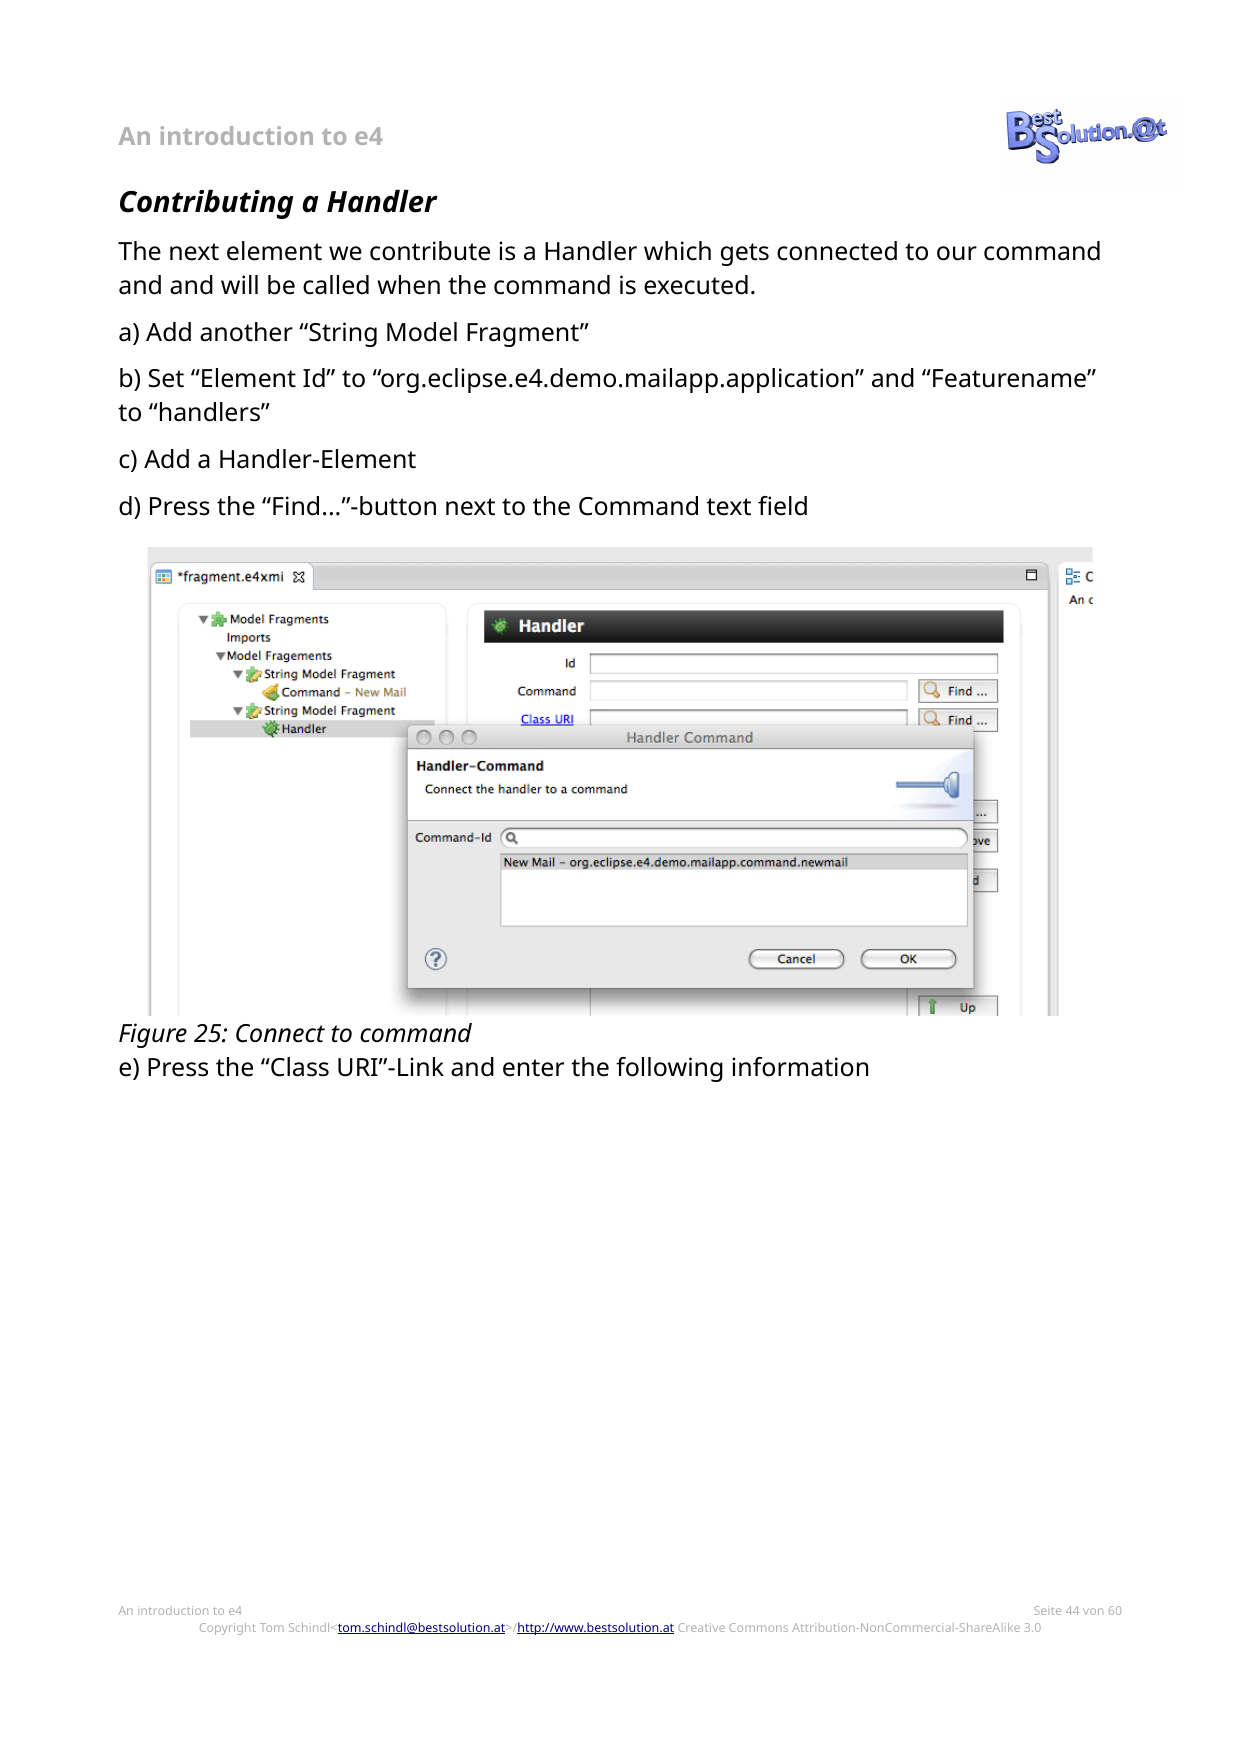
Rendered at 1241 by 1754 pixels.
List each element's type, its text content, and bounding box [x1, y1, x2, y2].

text e) Press the “Class URI”-Link and enter the following information [118, 1050, 1122, 1084]
text Figure 25: Connect to command [118, 1016, 1122, 1050]
text c) Add a Handler-Element [118, 442, 1122, 476]
text b) Set “Element Id” to “org.eclipse.e4.demo.mailapp.application” and “Featurename” to “handlers” [118, 361, 1122, 429]
subtitle Contributing a Handler [118, 182, 1122, 221]
text d) Press the “Find...”-button next to the Command text field [118, 488, 1122, 522]
text The next element we contribute is a Handler which gets connected to our command and and will be called when the command is executed. [118, 234, 1122, 302]
picture [1002, 101, 1181, 191]
text a) Add another “String Model Fragment” [118, 314, 1122, 348]
picture [147, 547, 1093, 1016]
